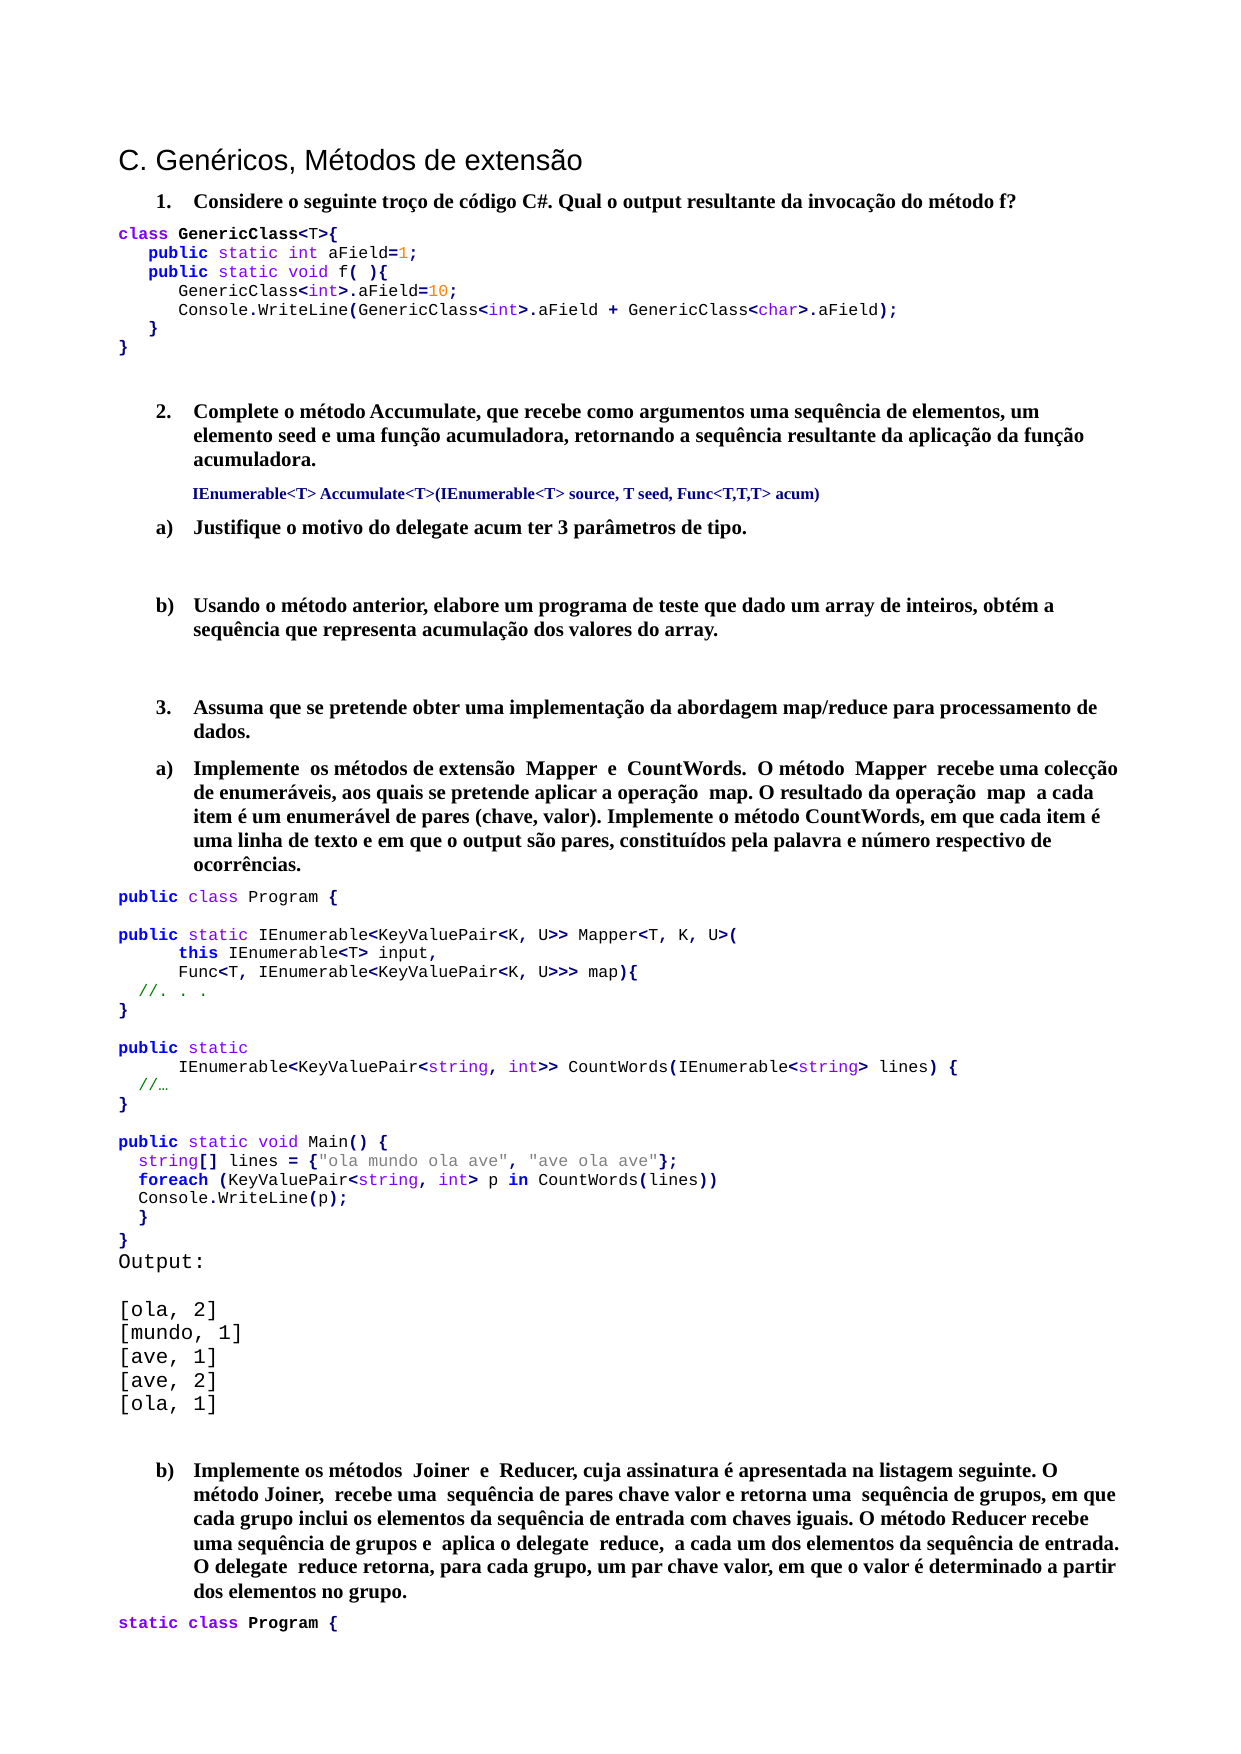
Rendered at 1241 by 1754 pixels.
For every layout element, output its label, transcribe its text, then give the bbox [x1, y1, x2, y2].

text [ola, 1] [118, 1393, 1122, 1417]
text public static IEnumerable<KeyValuePair<K, U>> Mapper<T, K, U>( [118, 926, 1122, 945]
text } [118, 1209, 1122, 1228]
text public static [118, 1039, 1122, 1058]
list Implemente os métodos Joiner e Reducer, cuja assinatura é apresentada na listagem seguinte. O método Joiner, recebe uma sequência de pares chave valor e retorna uma sequência de grupos, em que cada grupo inclui os elementos da sequência de entrada com chaves iguais. O método Reducer recebe uma sequência de grupos e aplica o delegate reduce, a cada um dos elementos da sequência de entrada. O delegate reduce retorna, para cada grupo, um par chave valor, em que o valor é determinado a partir dos elementos no grupo. [156, 1458, 1122, 1603]
text } [118, 339, 1122, 358]
list Considere o seguinte troço de código C#. Qual o output resultante da invocação do método f? [156, 189, 1122, 213]
text IEnumerable<KeyValuePair<string, int>> CountWords(IEnumerable<string> lines) { [118, 1058, 1122, 1077]
text GenericClass<int>.aField=10; [118, 282, 1122, 301]
subtitle C. Genéricos, Métodos de extensão [118, 143, 1122, 177]
text Output: [118, 1251, 1122, 1275]
list Justifique o motivo do delegate acum ter 3 parâmetros de tipo. [156, 515, 1122, 539]
text [ave, 2] [118, 1370, 1122, 1393]
text public static int aField=1; [118, 244, 1122, 263]
text Console.WriteLine(p); [118, 1190, 1122, 1209]
text static class Program { [118, 1615, 1122, 1634]
text } [118, 320, 1122, 339]
text Console.WriteLine(GenericClass<int>.aField + GenericClass<char>.aField); [118, 301, 1122, 320]
text this IEnumerable<T> input, [118, 945, 1122, 964]
text foreach (KeyValuePair<string, int> p in CountWords(lines)) [118, 1171, 1122, 1190]
list Implemente os métodos de extensão Mapper e CountWords. O método Mapper recebe uma colecção de enumeráveis, aos quais se pretende aplicar a operação map. O resultado da operação map a cada item é um enumerável de pares (chave, valor). Implemente o método CountWords, em que cada item é uma linha de texto e em que o output são pares, constituídos pela palavra e número respectivo de ocorrências. [156, 756, 1122, 876]
text [mundo, 1] [118, 1322, 1122, 1346]
text } [118, 1228, 1122, 1251]
text //. . . [118, 983, 1122, 1002]
text IEnumerable<T> Accumulate<T>(IEnumerable<T> source, T seed, Func<T,T,T> acum) [118, 484, 1122, 503]
text public static void Main() { [118, 1133, 1122, 1152]
list Complete o método Accumulate, que recebe como argumentos uma sequência de elementos, um elemento seed e uma função acumuladora, retornando a sequência resultante da aplicação da função acumuladora. [156, 399, 1122, 471]
text string[] lines = {"ola mundo ola ave", "ave ola ave"}; [118, 1152, 1122, 1171]
text Func<T, IEnumerable<KeyValuePair<K, U>>> map){ [118, 964, 1122, 983]
text class GenericClass<T>{ [118, 226, 1122, 244]
text public class Program { [118, 888, 1122, 907]
text [ola, 2] [118, 1299, 1122, 1322]
text [ave, 1] [118, 1346, 1122, 1370]
list Assuma que se pretende obter uma implementação da abordagem map/reduce para processamento de dados. [156, 695, 1122, 743]
text } [118, 1002, 1122, 1020]
text public static void f( ){ [118, 263, 1122, 282]
text //… [118, 1077, 1122, 1096]
text } [118, 1096, 1122, 1115]
list Usando o método anterior, elabore um programa de teste que dado um array de inteiros, obtém a sequência que representa acumulação dos valores do array. [156, 593, 1122, 641]
